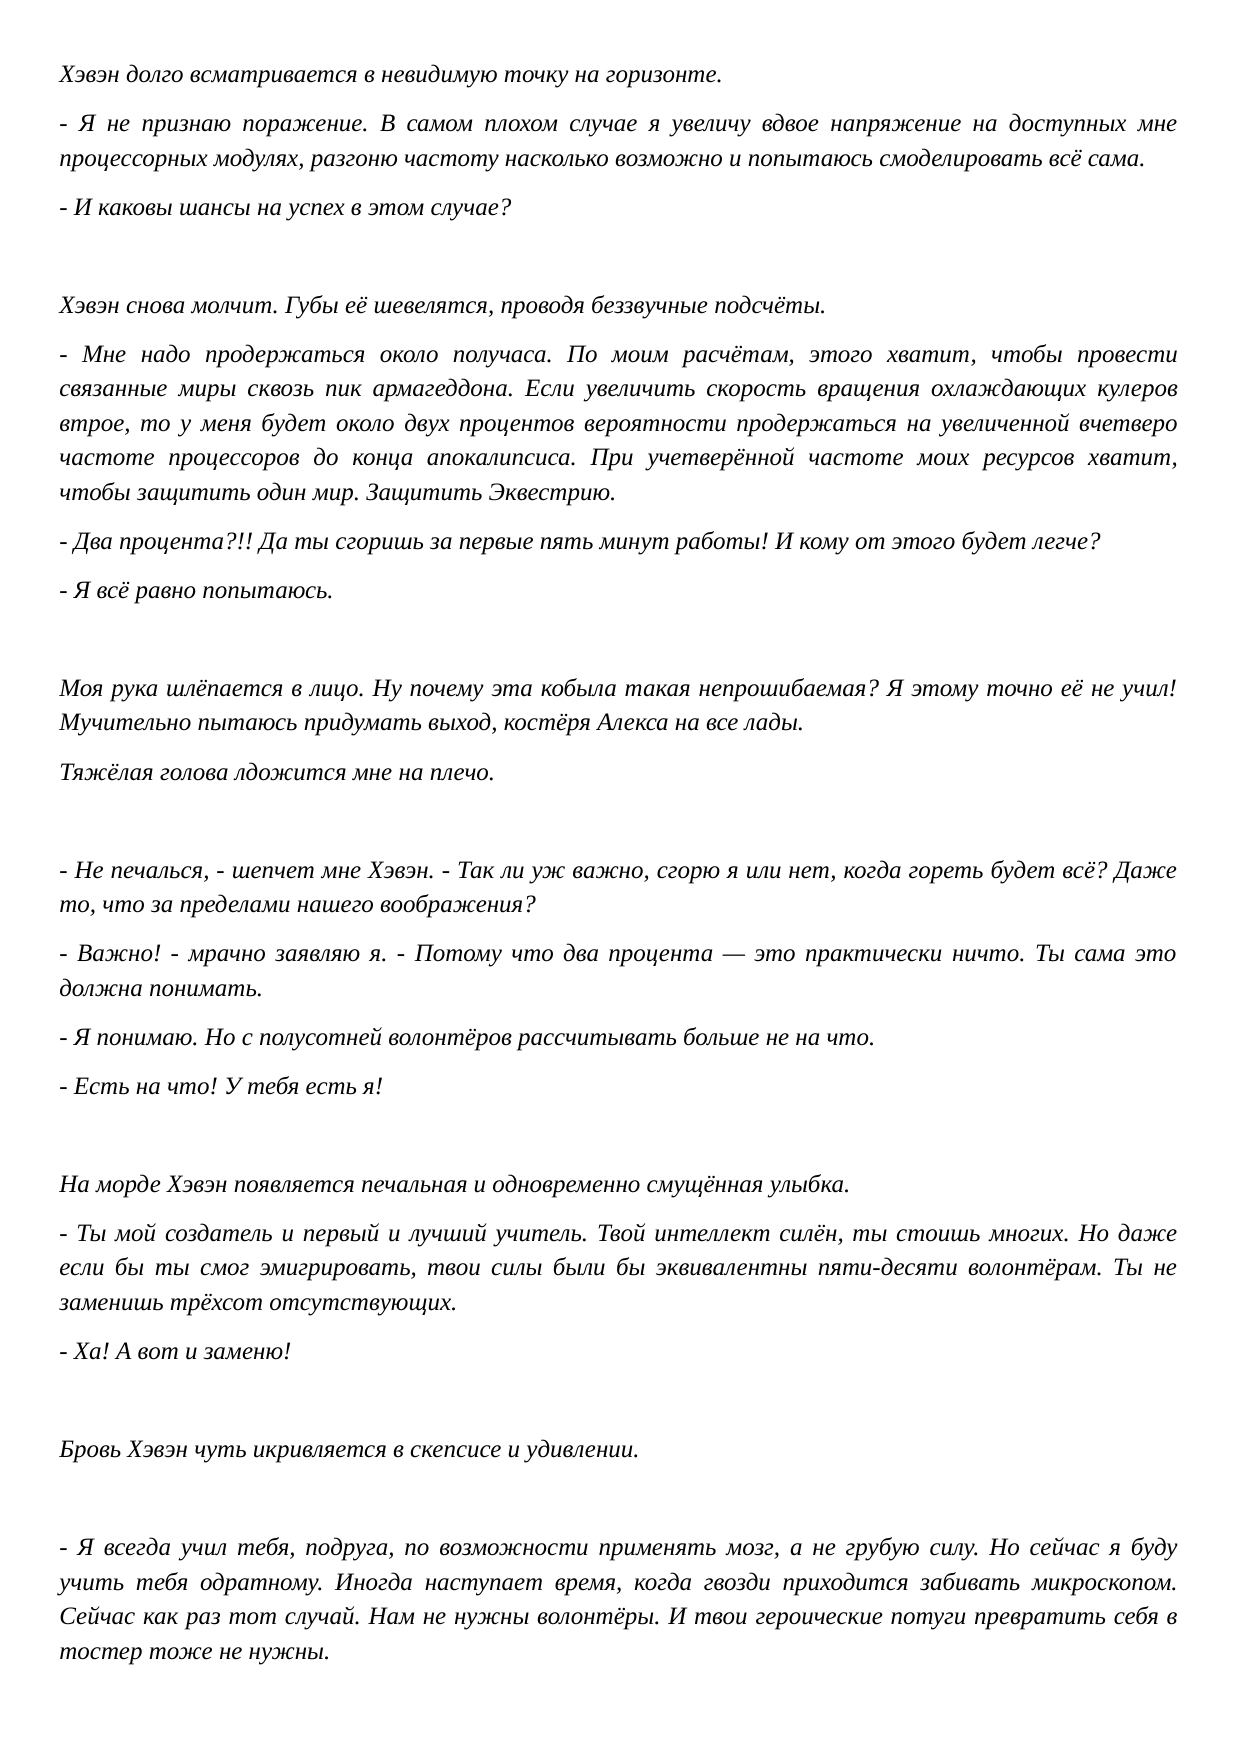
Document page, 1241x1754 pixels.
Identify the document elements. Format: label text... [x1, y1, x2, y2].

text - Есть на что! У тебя есть я! [59, 1071, 1181, 1099]
text - Важно! - мрачно заявляю я. - Потому что два процента — это практически ничто. Ты сама это должна понимать. [59, 938, 1181, 1001]
text Хэвэн долго всматривается в невидимую точку на горизонте. [59, 59, 1181, 88]
text - Мне надо продержаться около получаса. По моим расчётам, этого хватит, чтобы провести связанные миры сквозь пик армагеддона. Если увеличить скорость вращения охлаждающих кулеров втрое, то у меня будет около двух процентов вероятности продержаться на увеличенной вчетверо частоте процессоров до конца апокалипсиса. При учетверённой частоте моих ресурсов хватит, чтобы защитить один мир. Защитить Эквестрию. [59, 339, 1181, 506]
text На морде Хэвэн появляется печальная и одновременно смущённая улыбка. [59, 1169, 1181, 1198]
text Хэвэн снова молчит. Губы её шевелятся, проводя беззвучные подсчёты. [59, 290, 1181, 318]
text - Ты мой создатель и первый и лучший учитель. Твой интеллект силён, ты стоишь многих. Но даже если бы ты смог эмигрировать, твои силы были бы эквивалентны пяти-десяти волонтёрам. Ты не заменишь трёхсот отсутствующих. [59, 1218, 1181, 1316]
text Бровь Хэвэн чуть икривляется в скепсисе и удивлении. [59, 1434, 1181, 1463]
text - Два процента?!! Да ты сгоришь за первые пять минут работы! И кому от этого будет легче? [59, 526, 1181, 554]
text - Я не признаю поражение. В самом плохом случае я увеличу вдвое напряжение на доступных мне процессорных модулях, разгоню частоту насколько возможно и попытаюсь смоделировать всё сама. [59, 108, 1181, 171]
text - И каковы шансы на успех в этом случае? [59, 192, 1181, 220]
text Тяжёлая голова лдожится мне на плечо. [59, 757, 1181, 785]
text - Ха! А вот и заменю! [59, 1336, 1181, 1365]
text - Я всё равно попытаюсь. [59, 575, 1181, 604]
text - Не печалься, - шепчет мне Хэвэн. - Так ли уж важно, сгорю я или нет, когда гореть будет всё? Даже то, что за пределами нашего воображения? [59, 855, 1181, 918]
text Моя рука шлёпается в лицо. Ну почему эта кобыла такая непрошибаемая? Я этому точно её не учил! Мучительно пытаюсь придумать выход, костёря Алекса на все лады. [59, 673, 1181, 736]
text - Я всегда учил тебя, подруга, по возможности применять мозг, а не грубую силу. Но сейчас я буду учить тебя одратному. Иногда наступает время, когда гвозди приходится забивать микроскопом. Сейчас как раз тот случай. Нам не нужны волонтёры. И твои героические потуги превратить себя в тостер тоже не нужны. [59, 1532, 1181, 1664]
text - Я понимаю. Но с полусотней волонтёров рассчитывать больше не на что. [59, 1022, 1181, 1051]
